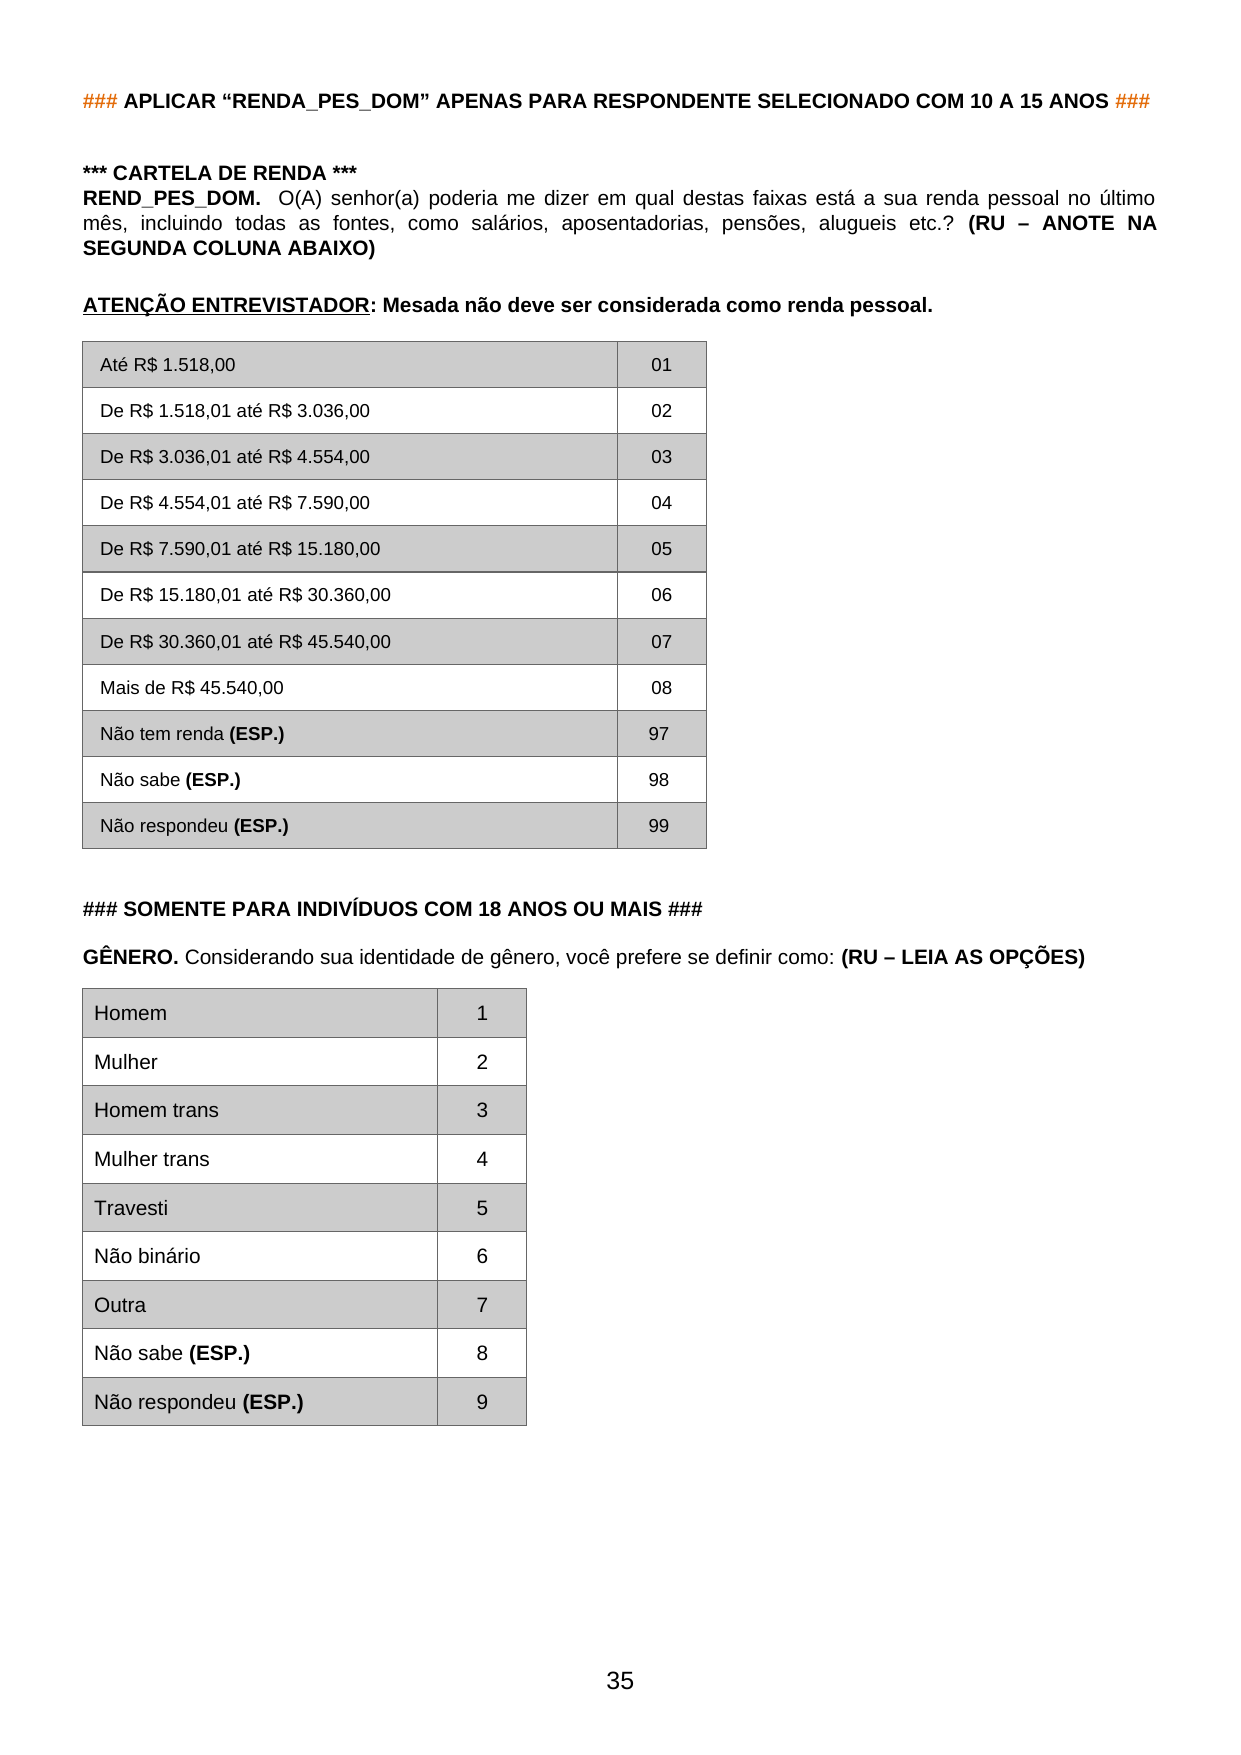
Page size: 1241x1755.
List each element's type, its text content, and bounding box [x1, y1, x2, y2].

table_cell 97 [618, 711, 706, 756]
table_cell De R$ 4.554,01 até R$ 7.590,00 [83, 480, 617, 525]
text ### SOMENTE PARA INDIVÍDUOS COM 18 ANOS OU MAIS ### [83, 897, 1158, 921]
table_cell Mulher trans [83, 1135, 437, 1182]
table_cell 08 [618, 665, 706, 710]
table_cell Não sabe (ESP.) [83, 1329, 437, 1377]
table_cell 03 [618, 434, 706, 479]
table_cell 5 [438, 1184, 526, 1231]
table_cell Homem trans [83, 1086, 437, 1134]
table_cell 2 [438, 1038, 526, 1085]
table_cell 06 [618, 573, 706, 618]
table_cell 99 [618, 803, 706, 848]
table_cell De R$ 15.180,01 até R$ 30.360,00 [83, 573, 617, 618]
table_cell 6 [438, 1232, 526, 1279]
table_cell Não binário [83, 1232, 437, 1279]
table_cell 04 [618, 480, 706, 525]
text GÊNERO. Considerando sua identidade de gênero, você prefere se definir como: (RU – LEIA AS OPÇÕES) [83, 945, 1158, 969]
table_cell Não tem renda (ESP.) [83, 711, 617, 756]
table_cell 98 [618, 757, 706, 802]
text ### APLICAR “RENDA_PES_DOM” APENAS PARA RESPONDENTE SELECIONADO COM 10 A 15 ANOS ### [83, 89, 1158, 113]
table_cell De R$ 7.590,01 até R$ 15.180,00 [83, 526, 617, 571]
table_cell 07 [618, 619, 706, 664]
text REND_PES_DOM. O(A) senhor(a) poderia me dizer em qual destas faixas está a sua renda pessoal no último mês, incluindo todas as fontes, como salários, aposentadorias, pensões, alugueis etc.? (RU – ANOTE NA SEGUNDA COLUNA ABAIXO) [83, 186, 1158, 261]
table_cell De R$ 1.518,01 até R$ 3.036,00 [83, 388, 617, 433]
table_cell 9 [438, 1378, 526, 1425]
table_cell 3 [438, 1086, 526, 1134]
table_cell 02 [618, 388, 706, 433]
text *** CARTELA DE RENDA *** [83, 161, 1158, 186]
table_header Até R$ 1.518,00 [83, 342, 617, 387]
table_cell De R$ 3.036,01 até R$ 4.554,00 [83, 434, 617, 479]
table_cell Travesti [83, 1184, 437, 1231]
table_cell 7 [438, 1281, 526, 1328]
table_cell 05 [618, 526, 706, 571]
table_header 01 [618, 342, 706, 387]
table_cell 8 [438, 1329, 526, 1377]
table_cell Outra [83, 1281, 437, 1328]
table_cell Não sabe (ESP.) [83, 757, 617, 802]
table_cell Não respondeu (ESP.) [83, 803, 617, 848]
table_header Homem [83, 989, 437, 1037]
table_cell 4 [438, 1135, 526, 1182]
table_cell De R$ 30.360,01 até R$ 45.540,00 [83, 619, 617, 664]
text ATENÇÃO ENTREVISTADOR: Mesada não deve ser considerada como renda pessoal. [83, 293, 1158, 317]
table_cell Mais de R$ 45.540,00 [83, 665, 617, 710]
table_cell Não respondeu (ESP.) [83, 1378, 437, 1425]
table_cell Mulher [83, 1038, 437, 1085]
table_header 1 [438, 989, 526, 1037]
